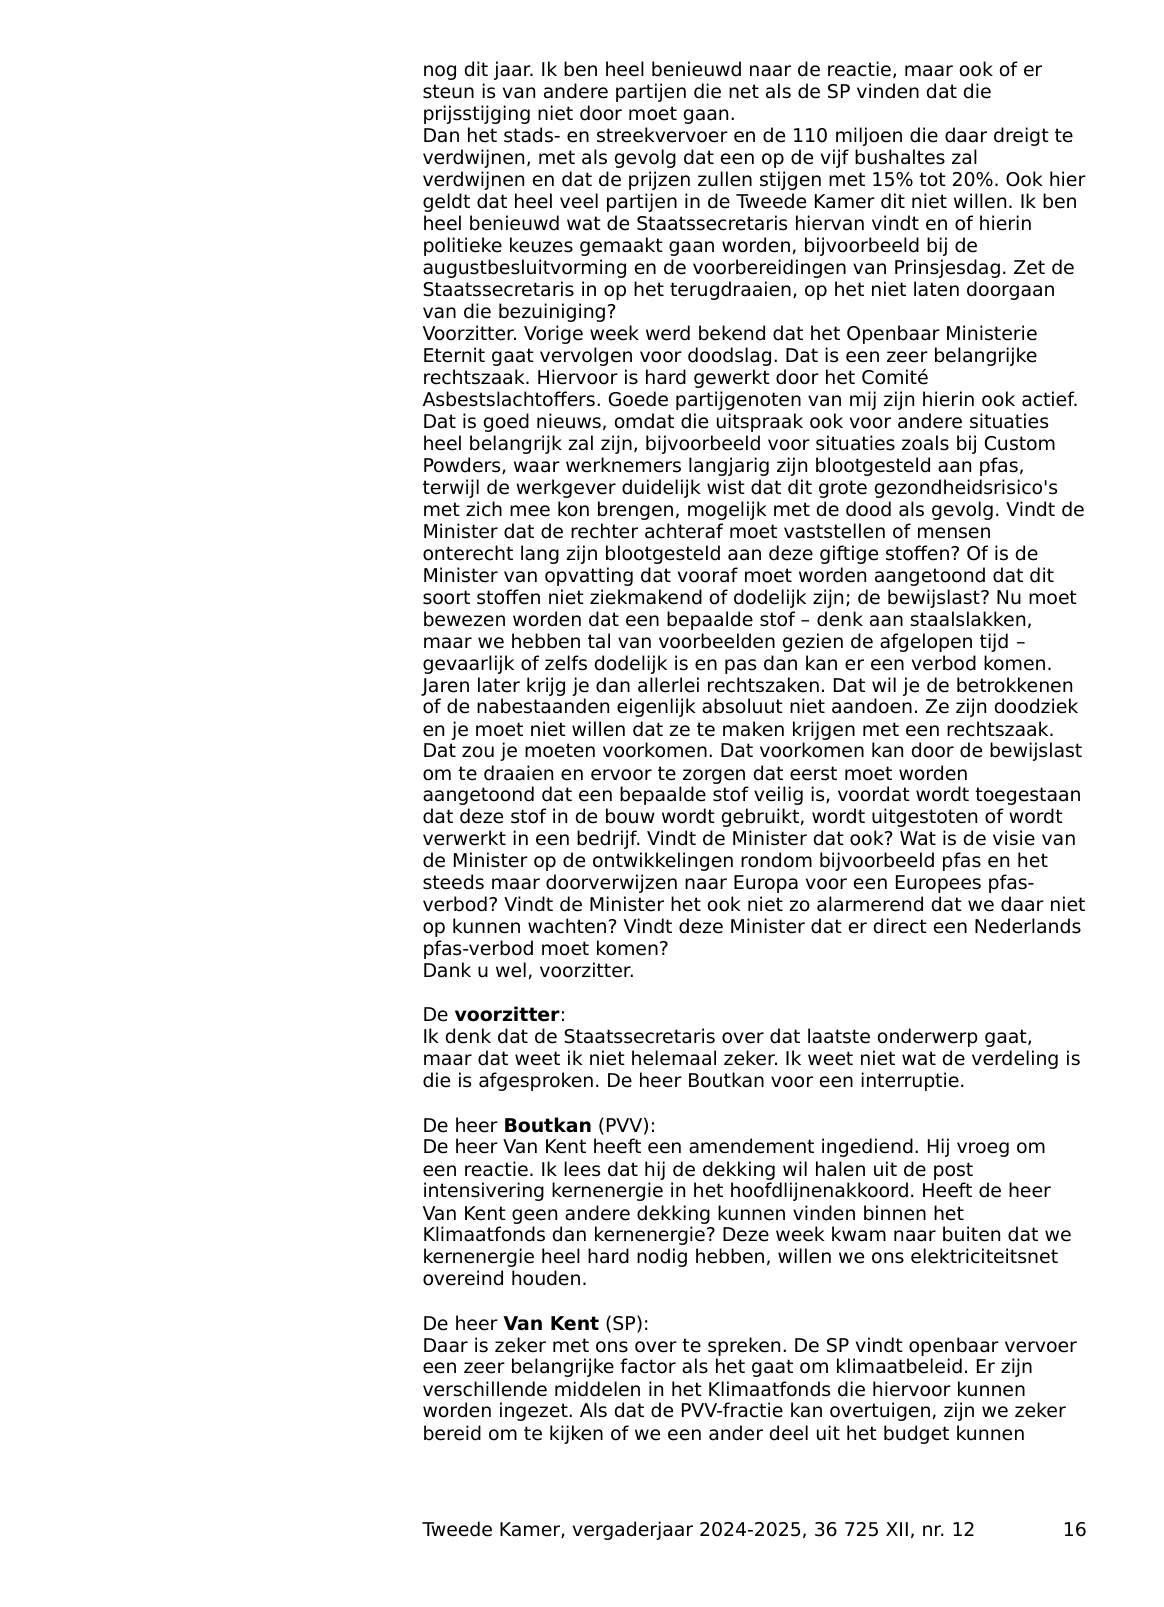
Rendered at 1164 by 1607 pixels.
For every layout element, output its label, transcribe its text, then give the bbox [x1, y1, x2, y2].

text De voorzitter: [422, 1004, 1087, 1026]
text Daar is zeker met ons over te spreken. De SP vindt openbaar vervoer een zeer belangrijke factor als het gaat om klimaatbeleid. Er zijn verschillende middelen in het Klimaatfonds die hiervoor kunnen worden ingezet. Als dat de PVV-fractie kan overtuigen, zijn we zeker bereid om te kijken of we een ander deel uit het budget kunnen [422, 1334, 1087, 1444]
text Dank u wel, voorzitter. [422, 960, 1087, 982]
text nog dit jaar. Ik ben heel benieuwd naar de reactie, maar ook of er steun is van andere partijen die net als de SP vinden dat die prijsstijging niet door moet gaan. [422, 59, 1087, 125]
text Ik denk dat de Staatssecretaris over dat laatste onderwerp gaat, maar dat weet ik niet helemaal zeker. Ik weet niet wat de verdeling is die is afgesproken. De heer Boutkan voor een interruptie. [422, 1026, 1087, 1092]
text Dan het stads- en streekvervoer en de 110 miljoen die daar dreigt te verdwijnen, met als gevolg dat een op de vijf bushaltes zal verdwijnen en dat de prijzen zullen stijgen met 15% tot 20%. Ook hier geldt dat heel veel partijen in de Tweede Kamer dit niet willen. Ik ben heel benieuwd wat de Staatssecretaris hiervan vindt en of hierin politieke keuzes gemaakt gaan worden, bijvoorbeeld bij de augustbesluitvorming en de voorbereidingen van Prinsjesdag. Zet de Staatssecretaris in op het terugdraaien, op het niet laten doorgaan van die bezuiniging? [422, 125, 1087, 323]
text De heer Boutkan (PVV): [422, 1114, 1087, 1136]
text Voorzitter. Vorige week werd bekend dat het Openbaar Ministerie Eternit gaat vervolgen voor doodslag. Dat is een zeer belangrijke rechtszaak. Hiervoor is hard gewerkt door het Comité Asbestslachtoffers. Goede partijgenoten van mij zijn hierin ook actief. Dat is goed nieuws, omdat die uitspraak ook voor andere situaties heel belangrijk zal zijn, bijvoorbeeld voor situaties zoals bij Custom Powders, waar werknemers langjarig zijn blootgesteld aan pfas, terwijl de werkgever duidelijk wist dat dit grote gezondheidsrisico's met zich mee kon brengen, mogelijk met de dood als gevolg. Vindt de Minister dat de rechter achteraf moet vaststellen of mensen onterecht lang zijn blootgesteld aan deze giftige stoffen? Of is de Minister van opvatting dat vooraf moet worden aangetoond dat dit soort stoffen niet ziekmakend of dodelijk zijn; de bewijslast? Nu moet bewezen worden dat een bepaalde stof – denk aan staalslakken, maar we hebben tal van voorbeelden gezien de afgelopen tijd – gevaarlijk of zelfs dodelijk is en pas dan kan er een verbod komen. Jaren later krijg je dan allerlei rechtszaken. Dat wil je de betrokkenen of de nabestaanden eigenlijk absoluut niet aandoen. Ze zijn doodziek en je moet niet willen dat ze te maken krijgen met een rechtszaak. Dat zou je moeten voorkomen. Dat voorkomen kan door de bewijslast om te draaien en ervoor te zorgen dat eerst moet worden aangetoond dat een bepaalde stof veilig is, voordat wordt toegestaan dat deze stof in de bouw wordt gebruikt, wordt uitgestoten of wordt verwerkt in een bedrijf. Vindt de Minister dat ook? Wat is de visie van de Minister op de ontwikkelingen rondom bijvoorbeeld pfas en het steeds maar doorverwijzen naar Europa voor een Europees pfas-verbod? Vindt de Minister het ook niet zo alarmerend dat we daar niet op kunnen wachten? Vindt deze Minister dat er direct een Nederlands pfas-verbod moet komen? [422, 323, 1087, 960]
text De heer Van Kent (SP): [422, 1312, 1087, 1334]
text De heer Van Kent heeft een amendement ingediend. Hij vroeg om een reactie. Ik lees dat hij de dekking wil halen uit de post intensivering kernenergie in het hoofdlijnenakkoord. Heeft de heer Van Kent geen andere dekking kunnen vinden binnen het Klimaatfonds dan kernenergie? Deze week kwam naar buiten dat we kernenergie heel hard nodig hebben, willen we ons elektriciteitsnet overeind houden. [422, 1136, 1087, 1290]
